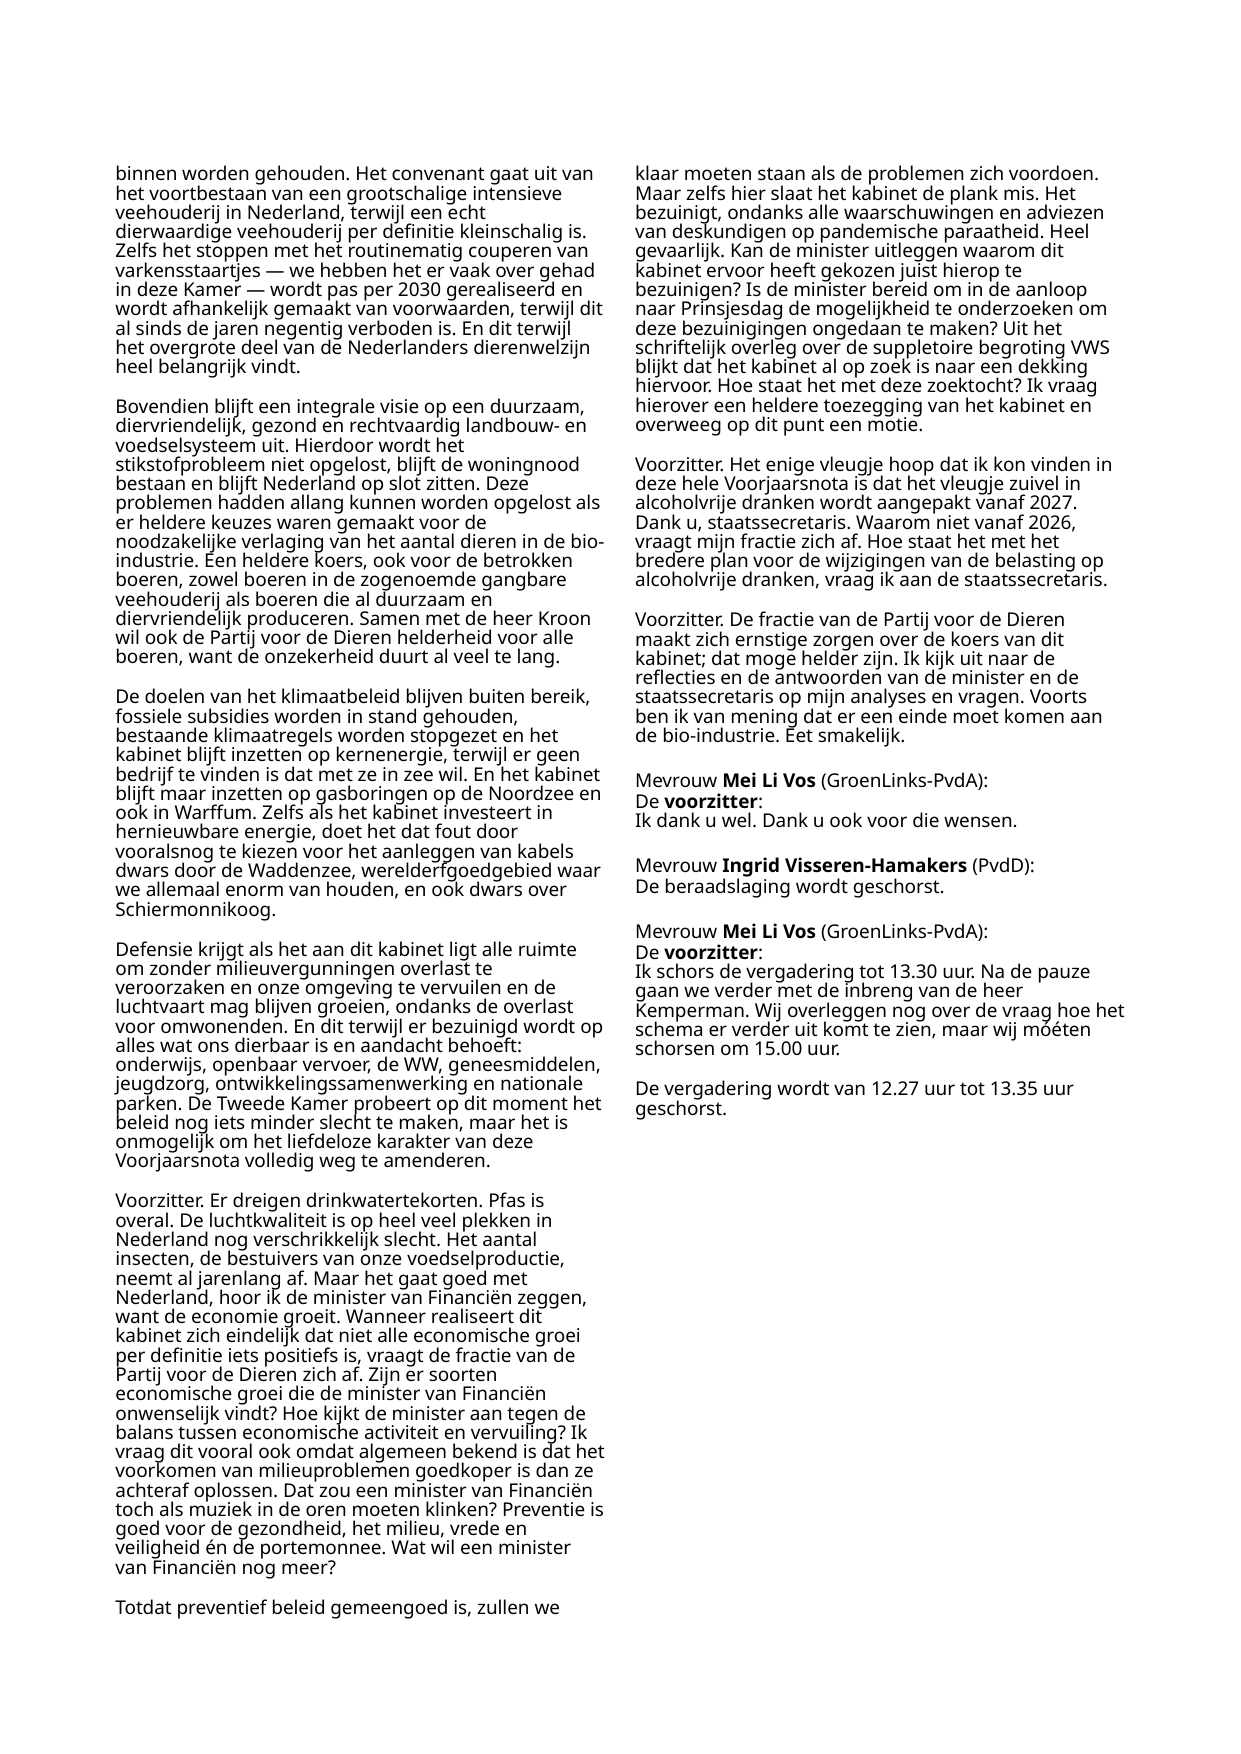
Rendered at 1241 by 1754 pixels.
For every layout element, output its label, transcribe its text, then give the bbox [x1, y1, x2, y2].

text Voorzitter. De fractie van de Partij voor de Dieren maakt zich ernstige zorgen over de koers van dit kabinet; dat moge helder zijn. Ik kijk uit naar de reflecties en de antwoorden van de minister en de staatssecretaris op mijn analyses en vragen. Voorts ben ik van mening dat er een einde moet komen aan de bio-industrie. Eet smakelijk. [635, 611, 1125, 746]
text Defensie krijgt als het aan dit kabinet ligt alle ruimte om zonder milieuvergunningen overlast te veroorzaken en onze omgeving te vervuilen en de luchtvaart mag blijven groeien, ondanks de overlast voor omwonenden. En dit terwijl er bezuinigd wordt op alles wat ons dierbaar is en aandacht behoeft: onderwijs, openbaar vervoer, de WW, geneesmiddelen, jeugdzorg, ontwikkelingssamenwerking en nationale parken. De Tweede Kamer probeert op dit moment het beleid nog iets minder slecht te maken, maar het is onmogelijk om het liefdeloze karakter van deze Voorjaarsnota volledig weg te amenderen. [115, 941, 605, 1172]
text Totdat preventief beleid gemeengoed is, zullen we [115, 1599, 605, 1618]
text De voorzitter: [635, 793, 1125, 812]
text De voorzitter: [635, 944, 1125, 963]
text Bovendien blijft een integrale visie op een duurzaam, diervriendelijk, gezond en rechtvaardig landbouw- en voedselsysteem uit. Hierdoor wordt het stikstofprobleem niet opgelost, blijft de woningnood bestaan en blijft Nederland op slot zitten. Deze problemen hadden allang kunnen worden opgelost als er heldere keuzes waren gemaakt voor de noodzakelijke verlaging van het aantal dieren in de bio-industrie. Een heldere koers, ook voor de betrokken boeren, zowel boeren in de zogenoemde gangbare veehouderij als boeren die al duurzaam en diervriendelijk produceren. Samen met de heer Kroon wil ook de Partij voor de Dieren helderheid voor alle boeren, want de onzekerheid duurt al veel te lang. [115, 398, 605, 668]
text Mevrouw Mei Li Vos (GroenLinks-PvdA): [635, 918, 1125, 944]
text Ik schors de vergadering tot 13.30 uur. Na de pauze gaan we verder met de inbreng van de heer Kemperman. Wij overleggen nog over de vraag hoe het schema er verder uit komt te zien, maar wij móéten schorsen om 15.00 uur. [635, 963, 1125, 1059]
text Mevrouw Mei Li Vos (GroenLinks-PvdA): [635, 767, 1125, 793]
text klaar moeten staan als de problemen zich voordoen. Maar zelfs hier slaat het kabinet de plank mis. Het bezuinigt, ondanks alle waarschuwingen en adviezen van deskundigen op pandemische paraatheid. Heel gevaarlijk. Kan de minister uitleggen waarom dit kabinet ervoor heeft gekozen juist hierop te bezuinigen? Is de minister bereid om in de aanloop naar Prinsjesdag de mogelijkheid te onderzoeken om deze bezuinigingen ongedaan te maken? Uit het schriftelijk overleg over de suppletoire begroting VWS blijkt dat het kabinet al op zoek is naar een dekking hiervoor. Hoe staat het met deze zoektocht? Ik vraag hierover een heldere toezegging van het kabinet en overweeg op dit punt een motie. [635, 165, 1125, 435]
text binnen worden gehouden. Het convenant gaat uit van het voortbestaan van een grootschalige intensieve veehouderij in Nederland, terwijl een echt dierwaardige veehouderij per definitie kleinschalig is. Zelfs het stoppen met het routinematig couperen van varkensstaartjes — we hebben het er vaak over gehad in deze Kamer — wordt pas per 2030 gerealiseerd en wordt afhankelijk gemaakt van voorwaarden, terwijl dit al sinds de jaren negentig verboden is. En dit terwijl het overgrote deel van de Nederlanders dierenwelzijn heel belangrijk vindt. [115, 165, 605, 377]
text Ik dank u wel. Dank u ook voor die wensen. [635, 812, 1125, 831]
text Voorzitter. Het enige vleugje hoop dat ik kon vinden in deze hele Voorjaarsnota is dat het vleugje zuivel in alcoholvrije dranken wordt aangepakt vanaf 2027. Dank u, staatssecretaris. Waarom niet vanaf 2026, vraagt mijn fractie zich af. Hoe staat het met het bredere plan voor de wijzigingen van de belasting op alcoholvrije dranken, vraag ik aan de staatssecretaris. [635, 456, 1125, 591]
text De doelen van het klimaatbeleid blijven buiten bereik, fossiele subsidies worden in stand gehouden, bestaande klimaatregels worden stopgezet en het kabinet blijft inzetten op kernenergie, terwijl er geen bedrijf te vinden is dat met ze in zee wil. En het kabinet blijft maar inzetten op gasboringen op de Noordzee en ook in Warffum. Zelfs als het kabinet investeert in hernieuwbare energie, doet het dat fout door vooralsnog te kiezen voor het aanleggen van kabels dwars door de Waddenzee, werelderfgoedgebied waar we allemaal enorm van houden, en ook dwars over Schiermonnikoog. [115, 688, 605, 920]
text Mevrouw Ingrid Visseren-Hamakers (PvdD): [635, 852, 1125, 878]
text De vergadering wordt van 12.27 uur tot 13.35 uur geschorst. [635, 1080, 1125, 1119]
text Voorzitter. Er dreigen drinkwatertekorten. Pfas is overal. De luchtkwaliteit is op heel veel plekken in Nederland nog verschrikkelijk slecht. Het aantal insecten, de bestuivers van onze voedselproductie, neemt al jarenlang af. Maar het gaat goed met Nederland, hoor ik de minister van Financiën zeggen, want de economie groeit. Wanneer realiseert dit kabinet zich eindelijk dat niet alle economische groei per definitie iets positiefs is, vraagt de fractie van de Partij voor de Dieren zich af. Zijn er soorten economische groei die de minister van Financiën onwenselijk vindt? Hoe kijkt de minister aan tegen de balans tussen economische activiteit en vervuiling? Ik vraag dit vooral ook omdat algemeen bekend is dat het voorkomen van milieuproblemen goedkoper is dan ze achteraf oplossen. Dat zou een minister van Financiën toch als muziek in de oren moeten klinken? Preventie is goed voor de gezondheid, het milieu, vrede en veiligheid én de portemonnee. Wat wil een minister van Financiën nog meer? [115, 1192, 605, 1578]
text De beraadslaging wordt geschorst. [635, 878, 1125, 897]
